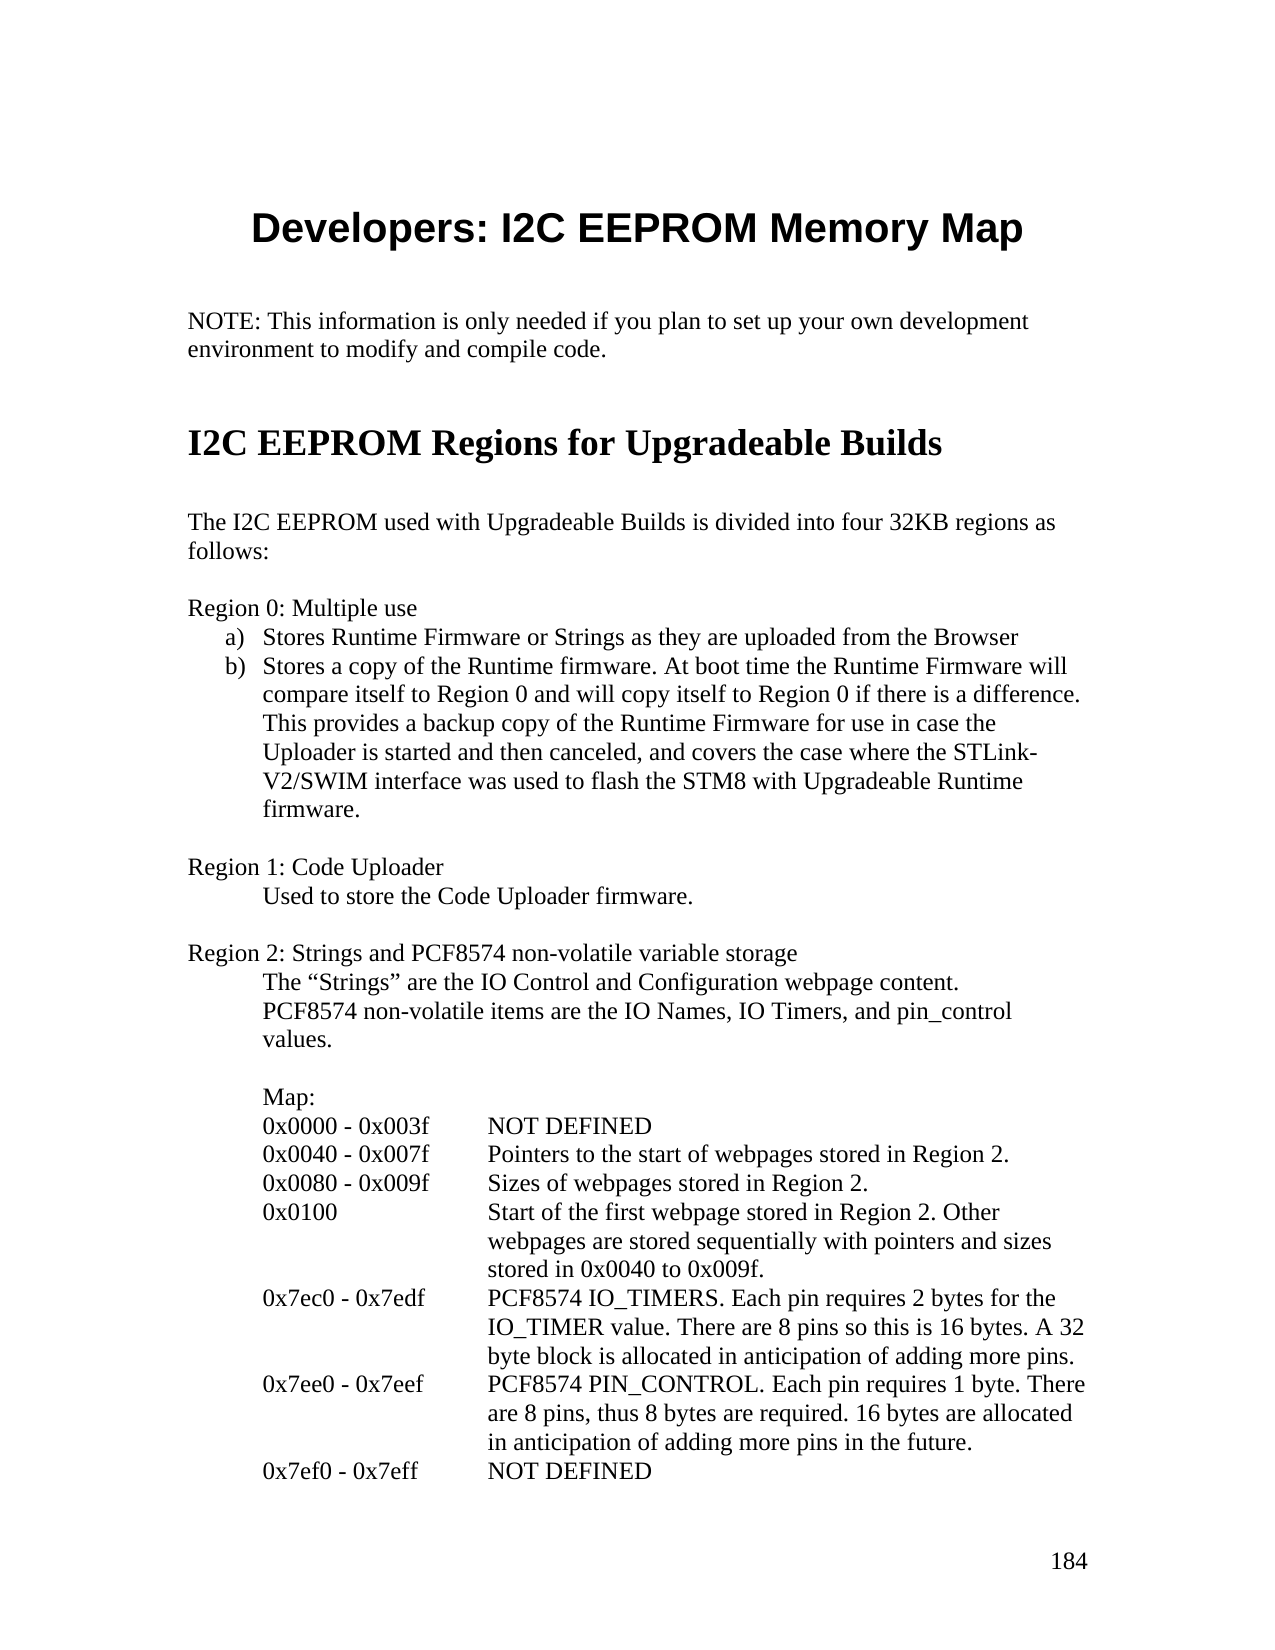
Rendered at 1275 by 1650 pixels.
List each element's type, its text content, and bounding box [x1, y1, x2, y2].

text are 8 pins, thus 8 bytes are required. 16 bytes are allocated in anticipation of adding more pins in the future. [487, 1398, 1087, 1456]
text PCF8574 non-volatile items are the IO Names, IO Timers, and pin_control values. [262, 996, 1087, 1053]
text stored in 0x0040 to 0x009f. [412, 1254, 1087, 1283]
text Region 2: Strings and PCF8574 non-volatile variable storage [187, 938, 1087, 967]
text 0x7ec0 - 0x7edf PCF8574 IO_TIMERS. Each pin requires 2 bytes for the [262, 1283, 1087, 1312]
text 0x7ef0 - 0x7eff NOT DEFINED [262, 1456, 1087, 1484]
text Region 1: Code Uploader [187, 852, 1087, 881]
text webpages are stored sequentially with pointers and sizes [412, 1226, 1087, 1254]
text The I2C EEPROM used with Upgradeable Builds is divided into four 32KB regions as follows: [187, 507, 1087, 564]
text 0x7ee0 - 0x7eef PCF8574 PIN_CONTROL. Each pin requires 1 byte. There [262, 1369, 1087, 1398]
text 0x0000 - 0x003f NOT DEFINED [262, 1111, 1087, 1139]
text Map: [262, 1082, 1087, 1111]
text 0x0080 - 0x009f Sizes of webpages stored in Region 2. [262, 1168, 1087, 1197]
text I2C EEPROM Regions for Upgradeable Builds [187, 421, 1087, 464]
text IO_TIMER value. There are 8 pins so this is 16 bytes. A 32 byte block is allocated in anticipation of adding more pins. [487, 1312, 1087, 1369]
list Stores Runtime Firmware or Strings as they are uploaded from the Browser [225, 622, 1087, 651]
text Region 0: Multiple use [187, 593, 1087, 622]
text The “Strings” are the IO Control and Configuration webpage content. [262, 967, 1087, 996]
text 0x0040 - 0x007f Pointers to the start of webpages stored in Region 2. [262, 1139, 1087, 1168]
text NOTE: This information is only needed if you plan to set up your own development environment to modify and compile code. [187, 306, 1087, 363]
list Stores a copy of the Runtime firmware. At boot time the Runtime Firmware will compare itself to Region 0 and will copy itself to Region 0 if there is a difference. This provides a backup copy of the Runtime Firmware for use in case the Uploader is started and then canceled, and covers the case where the STLink-V2/SWIM interface was used to flash the STM8 with Upgradeable Runtime firmware. [225, 651, 1087, 823]
text 0x0100 Start of the first webpage stored in Region 2. Other [262, 1197, 1087, 1226]
text Used to store the Code Uploader firmware. [262, 881, 1087, 909]
subtitle Developers: I2C EEPROM Memory Map [187, 204, 1087, 252]
